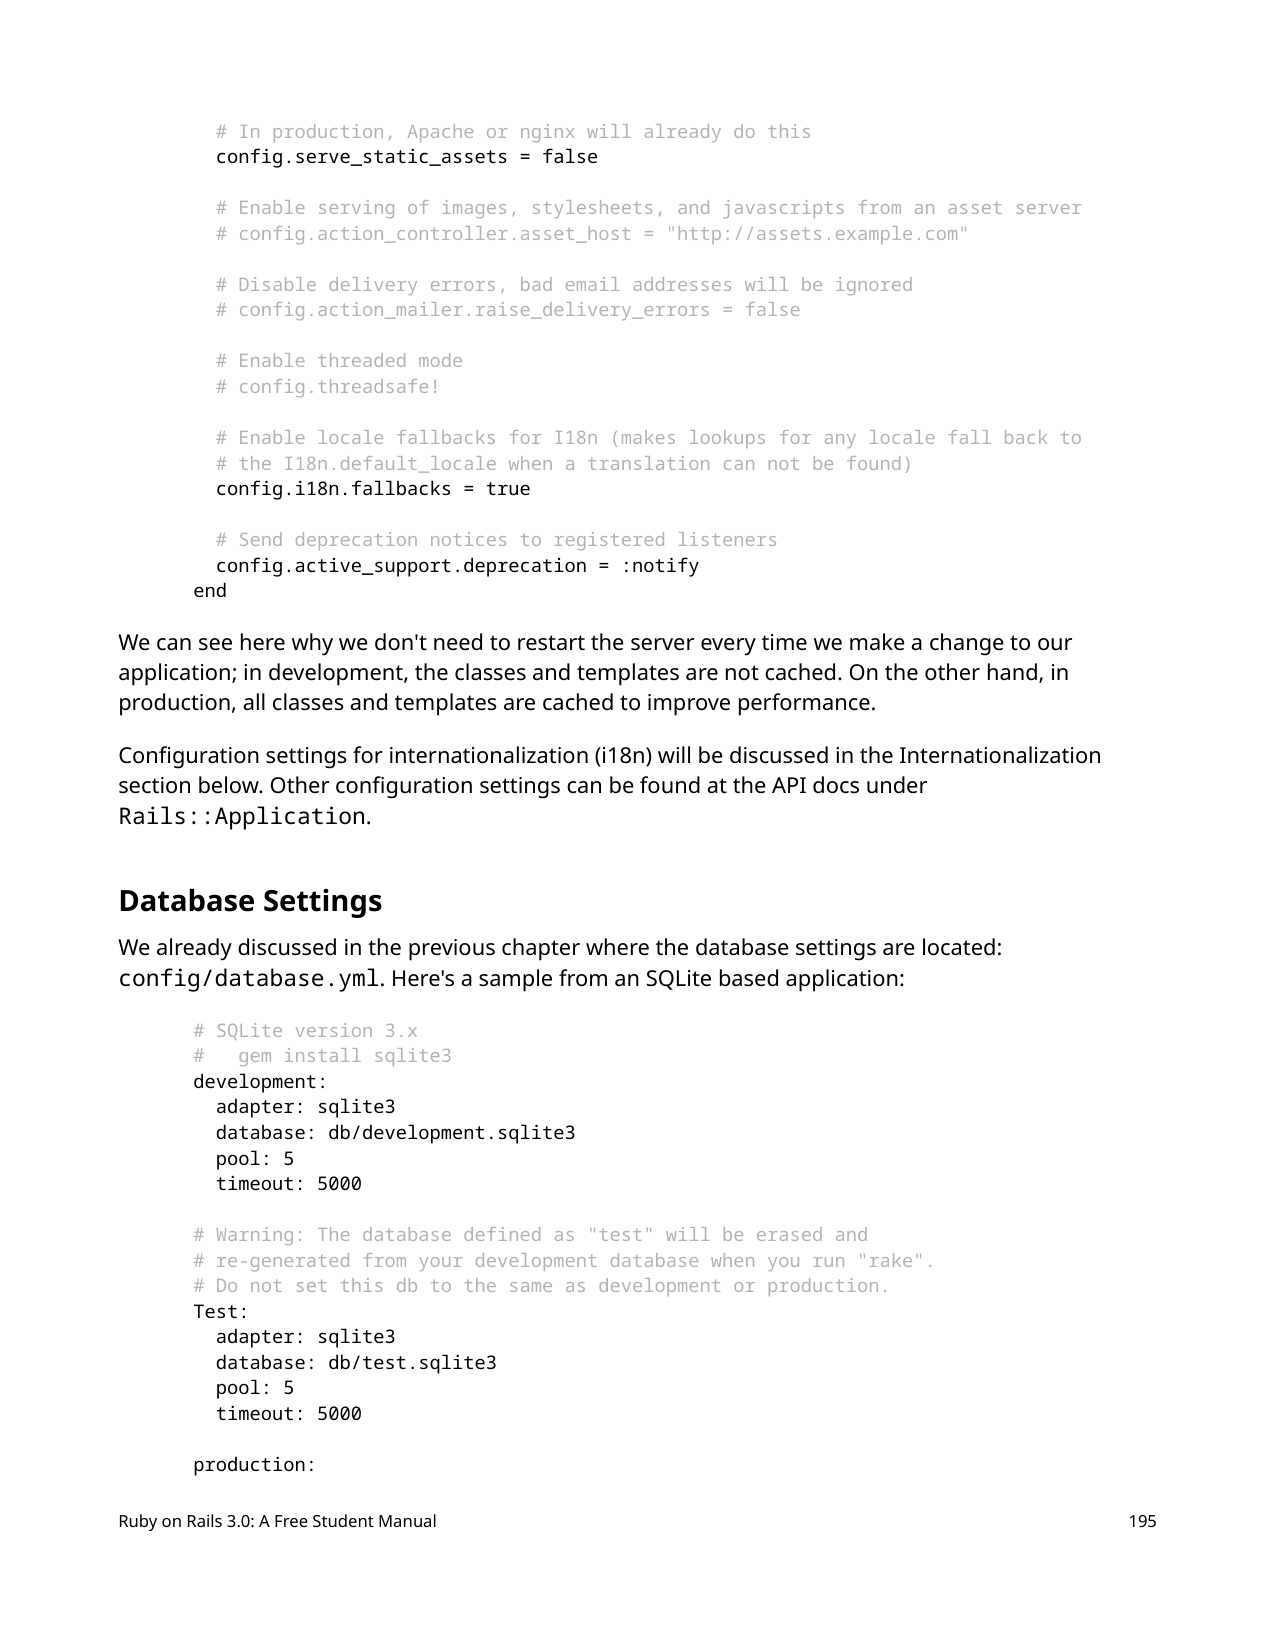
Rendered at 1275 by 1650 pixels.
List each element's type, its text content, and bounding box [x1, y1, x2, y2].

text We already discussed in the previous chapter where the database settings are located: config/database.yml. Here's a sample from an SQLite based application: [118, 932, 1157, 993]
text Configuration settings for internationalization (i18n) will be discussed in the Internationalization section below. Other configuration settings can be found at the API docs under Rails::Application. [118, 740, 1157, 831]
text We can see here why we don't need to restart the server every time we make a change to our application; in development, the classes and templates are not cached. On the other hand, in production, all classes and templates are cached to improve performance. [118, 627, 1157, 716]
text # In production, Apache or nginx will already do this config.serve_static_assets = false # Enable serving of images, stylesheets, and javascripts from an asset server # config.action_controller.asset_host = "http://assets.example.com" # Disable delivery errors, bad email addresses will be ignored # config.action_mailer.raise_delivery_errors = false # Enable threaded mode # config.threadsafe! # Enable locale fallbacks for I18n (makes lookups for any locale fall back to # the I18n.default_locale when a translation can not be found) config.i18n.fallbacks = true # Send deprecation notices to registered listeners config.active_support.deprecation = :notify end [193, 118, 1157, 603]
text # SQLite version 3.x # gem install sqlite3 development: adapter: sqlite3 database: db/development.sqlite3 pool: 5 timeout: 5000 # Warning: The database defined as "test" will be erased and # re-generated from your development database when you run "rake". # Do not set this db to the same as development or production. Test: adapter: sqlite3 database: db/test.sqlite3 pool: 5 timeout: 5000 production: [193, 1017, 1157, 1477]
subtitle Database Settings [118, 880, 1157, 920]
